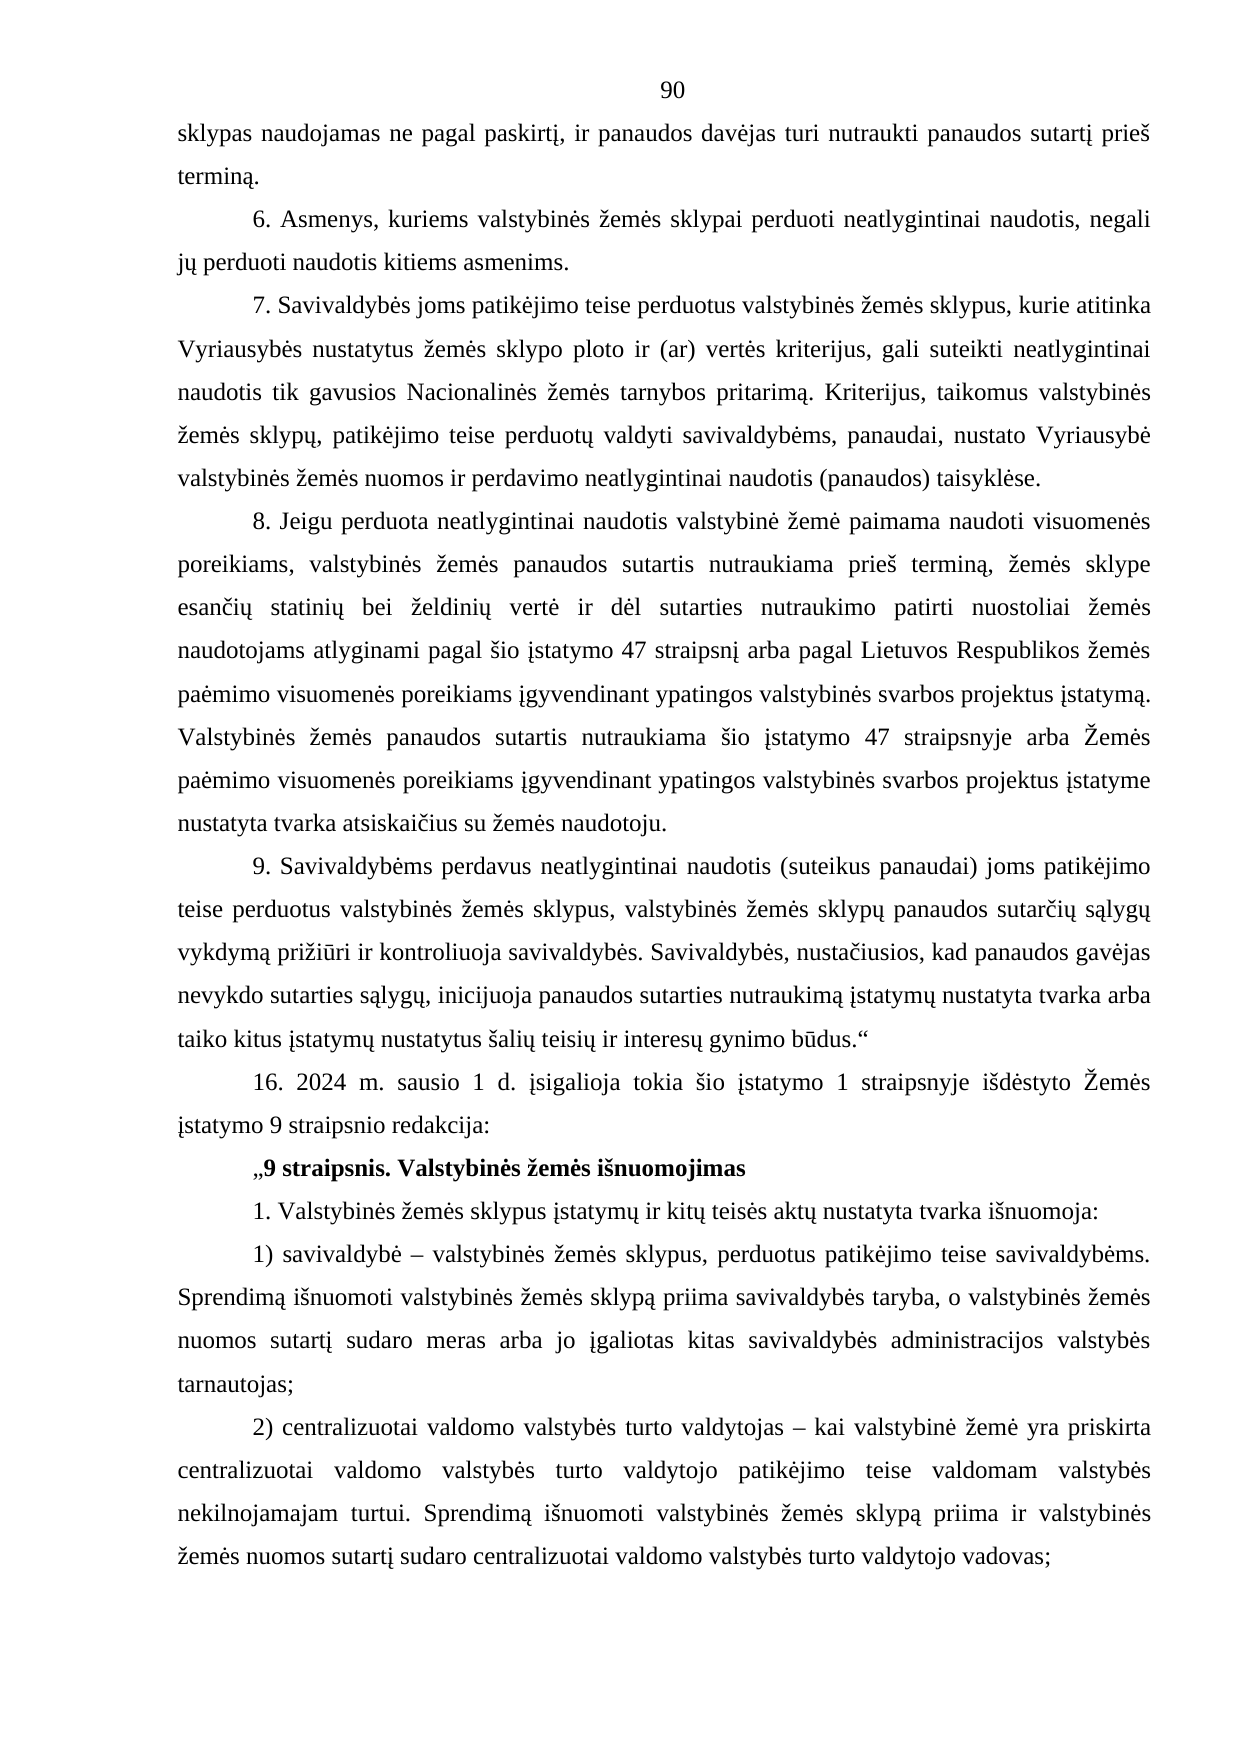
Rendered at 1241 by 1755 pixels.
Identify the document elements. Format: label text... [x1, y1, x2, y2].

text 1. Valstybinės žemės sklypus įstatymų ir kitų teisės aktų nustatyta tvarka išnuomoja: [177, 1196, 1152, 1225]
text 9. Savivaldybėms perdavus neatlygintinai naudotis (suteikus panaudai) joms patikėjimo teise perduotus valstybinės žemės sklypus, valstybinės žemės sklypų panaudos sutarčių sąlygų vykdymą prižiūri ir kontroliuoja savivaldybės. Savivaldybės, nustačiusios, kad panaudos gavėjas nevykdo sutarties sąlygų, inicijuoja panaudos sutarties nutraukimą įstatymų nustatyta tvarka arba taiko kitus įstatymų nustatytus šalių teisių ir interesų gynimo būdus.“ [177, 851, 1152, 1052]
text „9 straipsnis. Valstybinės žemės išnuomojimas [177, 1153, 1152, 1182]
text 2) centralizuotai valdomo valstybės turto valdytojas – kai valstybinė žemė yra priskirta centralizuotai valdomo valstybės turto valdytojo patikėjimo teise valdomam valstybės nekilnojamajam turtui. Sprendimą išnuomoti valstybinės žemės sklypą priima ir valstybinės žemės nuomos sutartį sudaro centralizuotai valdomo valstybės turto valdytojo vadovas; [177, 1412, 1152, 1570]
text 1) savivaldybė – valstybinės žemės sklypus, perduotus patikėjimo teise savivaldybėms. Sprendimą išnuomoti valstybinės žemės sklypą priima savivaldybės taryba, o valstybinės žemės nuomos sutartį sudaro meras arba jo įgaliotas kitas savivaldybės administracijos valstybės tarnautojas; [177, 1239, 1152, 1397]
text sklypas naudojamas ne pagal paskirtį, ir panaudos davėjas turi nutraukti panaudos sutartį prieš terminą. [177, 118, 1152, 190]
text 8. Jeigu perduota neatlygintinai naudotis valstybinė žemė paimama naudoti visuomenės poreikiams, valstybinės žemės panaudos sutartis nutraukiama prieš terminą, žemės sklype esančių statinių bei želdinių vertė ir dėl sutarties nutraukimo patirti nuostoliai žemės naudotojams atlyginami pagal šio įstatymo 47 straipsnį arba pagal Lietuvos Respublikos žemės paėmimo visuomenės poreikiams įgyvendinant ypatingos valstybinės svarbos projektus įstatymą. Valstybinės žemės panaudos sutartis nutraukiama šio įstatymo 47 straipsnyje arba Žemės paėmimo visuomenės poreikiams įgyvendinant ypatingos valstybinės svarbos projektus įstatyme nustatyta tvarka atsiskaičius su žemės naudotoju. [177, 506, 1152, 837]
text 16. 2024 m. sausio 1 d. įsigalioja tokia šio įstatymo 1 straipsnyje išdėstyto Žemės įstatymo 9 straipsnio redakcija: [177, 1067, 1152, 1139]
text 6. Asmenys, kuriems valstybinės žemės sklypai perduoti neatlygintinai naudotis, negali jų perduoti naudotis kitiems asmenims. [177, 204, 1152, 276]
text 7. Savivaldybės joms patikėjimo teise perduotus valstybinės žemės sklypus, kurie atitinka Vyriausybės nustatytus žemės sklypo ploto ir (ar) vertės kriterijus, gali suteikti neatlygintinai naudotis tik gavusios Nacionalinės žemės tarnybos pritarimą. Kriterijus, taikomus valstybinės žemės sklypų, patikėjimo teise perduotų valdyti savivaldybėms, panaudai, nustato Vyriausybė valstybinės žemės nuomos ir perdavimo neatlygintinai naudotis (panaudos) taisyklėse. [177, 291, 1152, 492]
